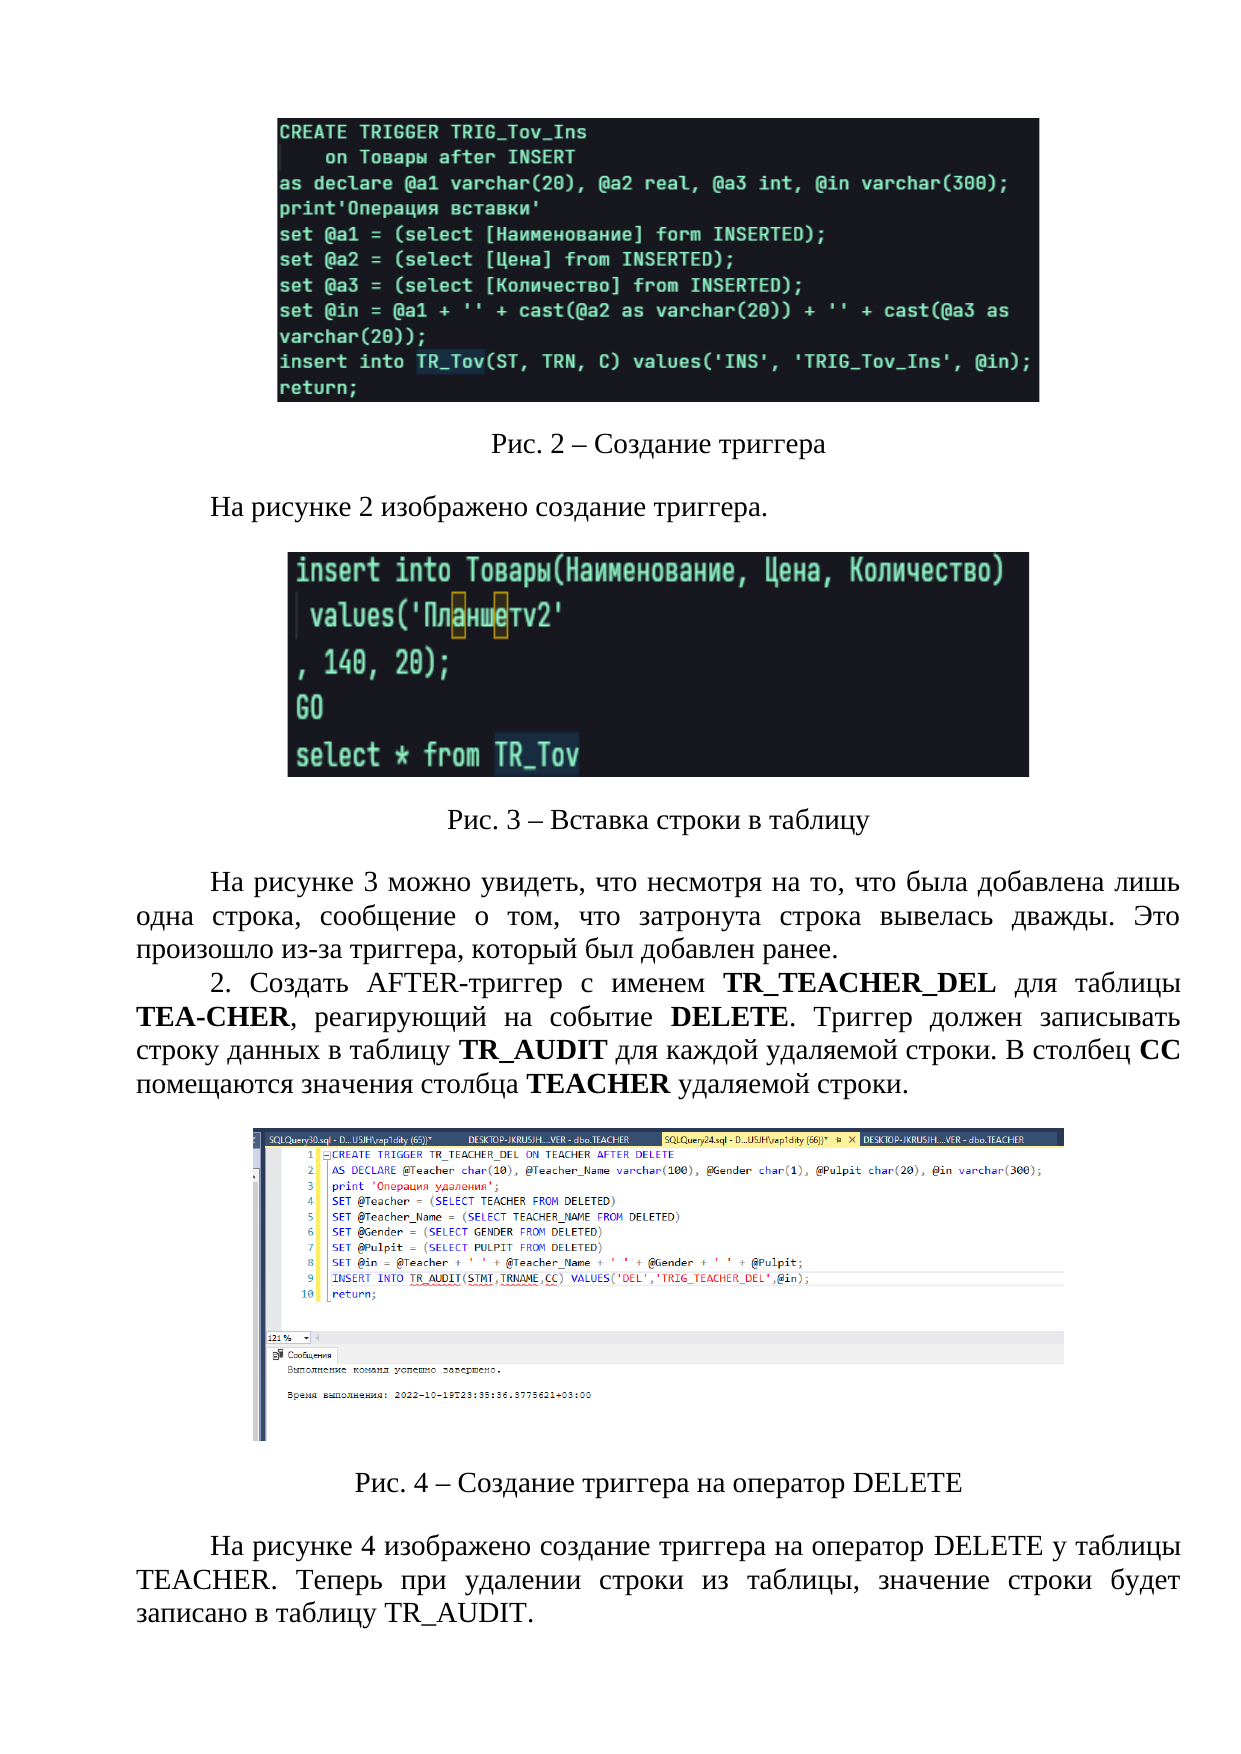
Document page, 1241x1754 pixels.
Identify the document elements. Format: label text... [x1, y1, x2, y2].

picture [253, 1128, 1064, 1441]
picture [277, 118, 1040, 402]
picture [287, 552, 1030, 777]
text 2. Создать AFTER-триггер с именем TR_TEACHER_DEL для таблицы TEA-CHER, реагирующий на событие DELETE. Триггер должен записывать строку данных в таблицу TR_AUDIT для каждой удаляемой строки. В столбец СС помещаются значения столбца TEACHER удаляемой строки. [136, 965, 1181, 1099]
text На рисунке 2 изображено создание триггера. [136, 489, 1181, 523]
text На рисунке 3 можно увидеть, что несмотря на то, что была добавлена лишь одна строка, сообщение о том, что затронута строка вывелась дважды. Это произошло из-за триггера, который был добавлен ранее. [136, 864, 1181, 965]
text На рисунке 4 изображено создание триггера на оператор DELETE у таблицы TEACHER. Теперь при удалении строки из таблицы, значение строки будет записано в таблицу TR_AUDIT. [136, 1528, 1181, 1629]
text Рис. 4 – Создание триггера на оператор DELETE [136, 1466, 1181, 1499]
text Рис. 2 – Создание триггера [136, 427, 1181, 460]
text Рис. 3 – Вставка строки в таблицу [136, 802, 1181, 835]
